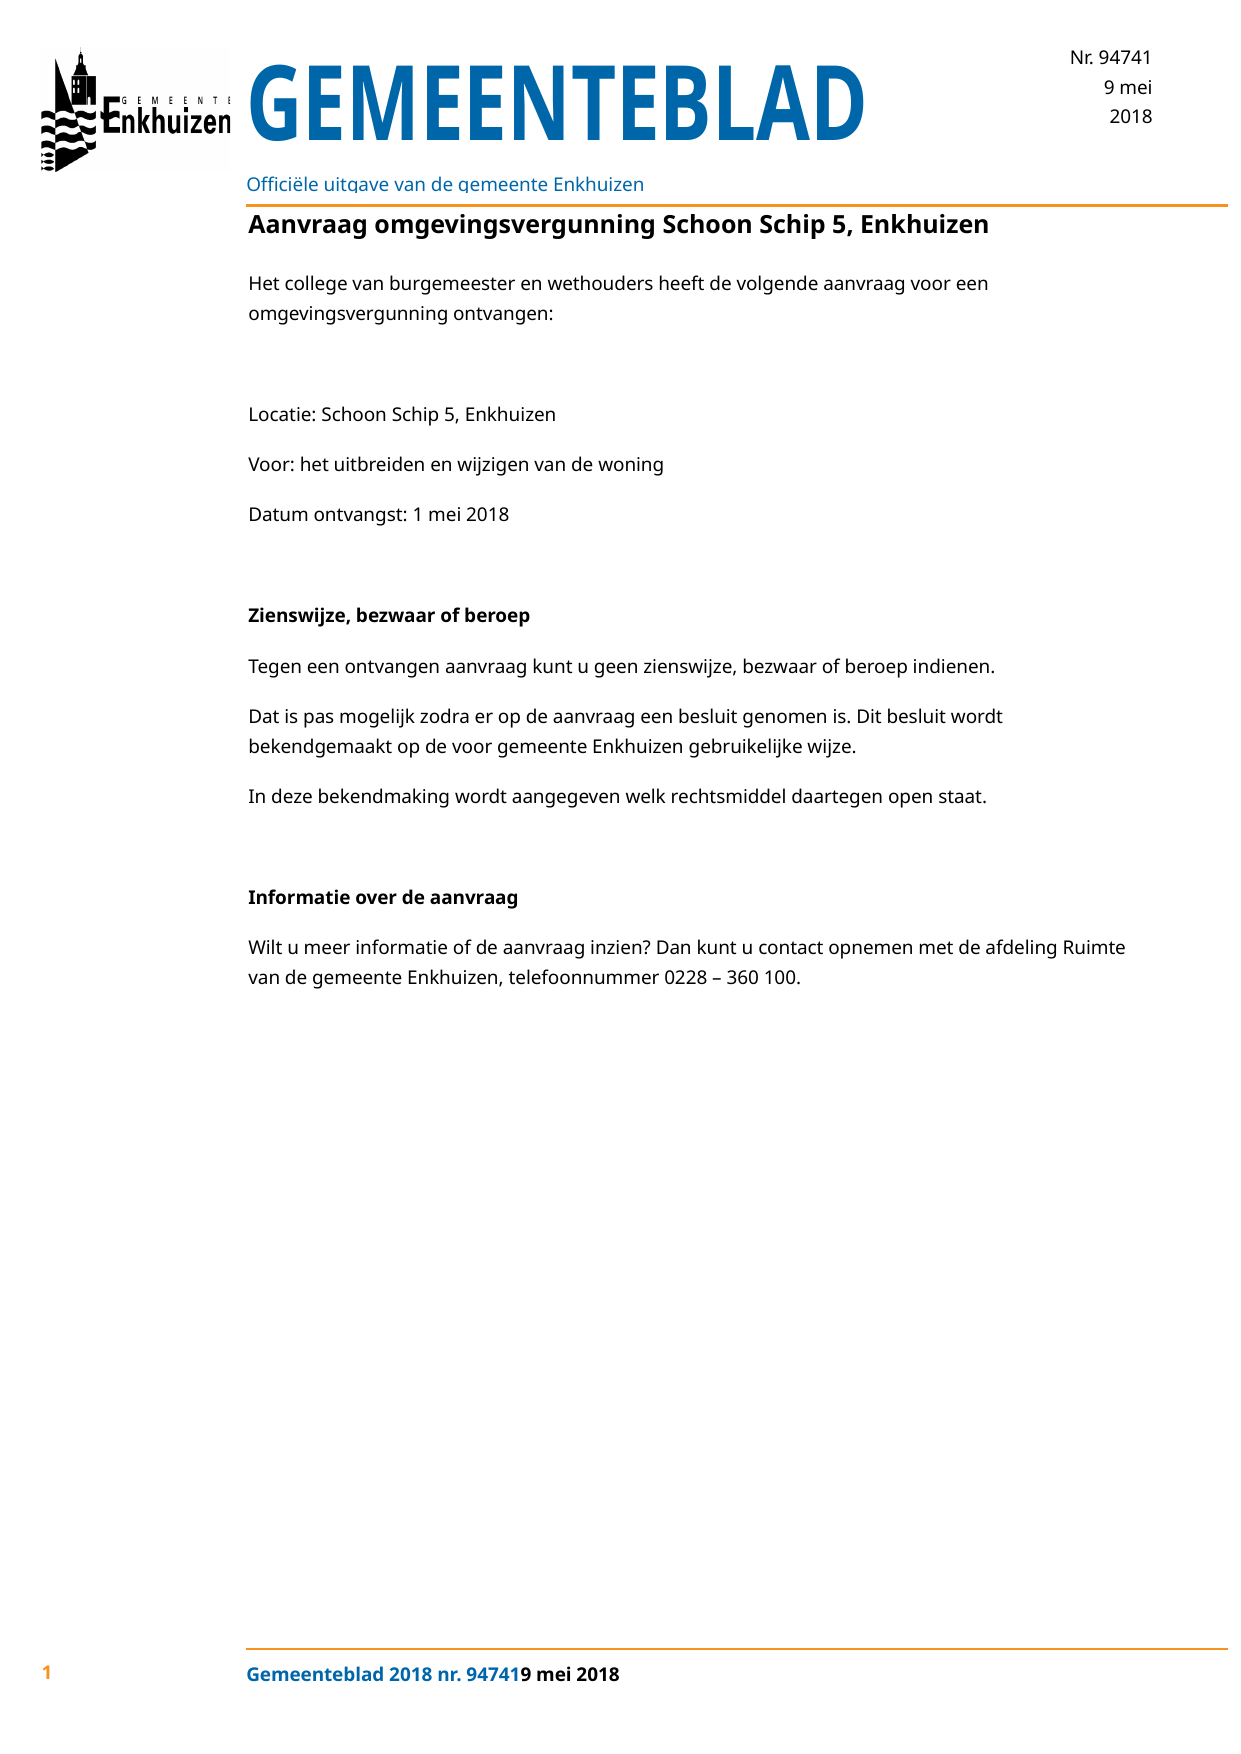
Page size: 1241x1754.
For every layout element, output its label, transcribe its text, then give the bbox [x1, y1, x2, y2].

text Het college van burgemeester en wethouders heeft de volgende aanvraag voor een omgevingsvergunning ontvangen: [248, 270, 1152, 326]
text In deze bekendmaking wordt aangegeven welk rechtsmiddel daartegen open staat. [248, 783, 1152, 809]
text Aanvraag omgevingsvergunning Schoon Schip 5, Enkhuizen [248, 207, 1152, 241]
text Voor: het uitbreiden en wijzigen van de woning [248, 451, 1152, 477]
text Informatie over de aanvraag [248, 884, 1152, 910]
picture [41, 47, 231, 172]
text Wilt u meer informatie of de aanvraag inzien? Dan kunt u contact opnemen met de afdeling Ruimte van de gemeente Enkhuizen, telefoonnummer 0228 – 360 100. [248, 934, 1152, 990]
text Datum ontvangst: 1 mei 2018 [248, 502, 1152, 527]
text Tegen een ontvangen aanvraag kunt u geen zienswijze, bezwaar of beroep indienen. [248, 653, 1152, 678]
text Zienswijze, bezwaar of beroep [248, 602, 1152, 628]
text Locatie: Schoon Schip 5, Enkhuizen [248, 401, 1152, 426]
text Dat is pas mogelijk zodra er op de aanvraag een besluit genomen is. Dit besluit wordt bekendgemaakt op de voor gemeente Enkhuizen gebruikelijke wijze. [248, 703, 1152, 758]
